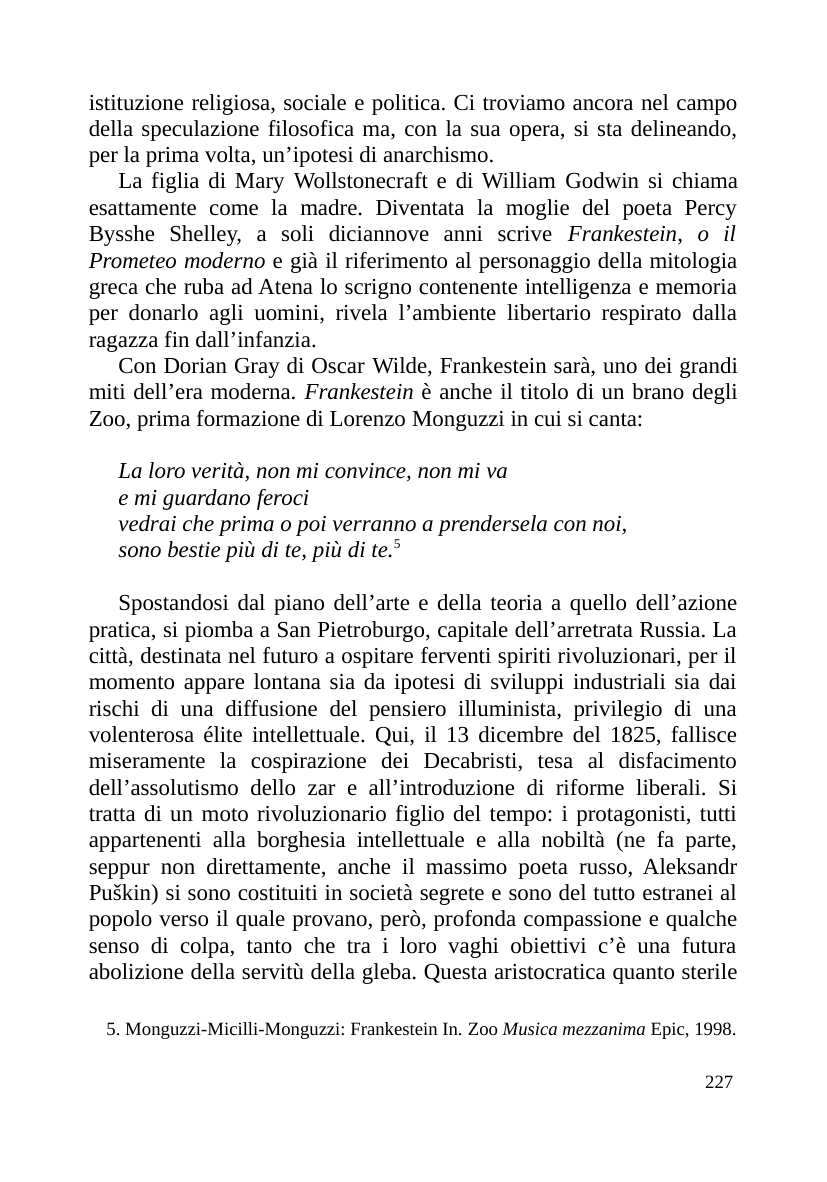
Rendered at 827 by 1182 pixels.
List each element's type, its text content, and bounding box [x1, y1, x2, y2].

text Con Dorian Gray di Oscar Wilde, Frankestein sarà, uno dei grandi miti dell’era moderna. Frankestein è anche il titolo di un brano degli Zoo, prima formazione di Lorenzo Monguzzi in cui si canta: [88, 352, 738, 431]
text La figlia di Mary Wollstonecraft e di William Godwin si chiama esattamente come la madre. Diventata la moglie del poeta Percy Bysshe Shelley, a soli diciannove anni scrive Frankestein, o il Prometeo moderno e già il riferimento al personaggio della mitologia greca che ruba ad Atena lo scrigno contenente intelligenza e memoria per donarlo agli uomini, rivela l’ambiente libertario respirato dalla ragazza fin dall’infanzia. [88, 168, 738, 352]
text Spostandosi dal piano dell’arte e della teoria a quello dell’azione pratica, si piomba a San Pietroburgo, capitale dell’arretrata Russia. La città, destinata nel futuro a ospitare ferventi spiriti rivoluzionari, per il momento appare lontana sia da ipotesi di sviluppi industriali sia dai rischi di una diffusione del pensiero illuminista, privilegio di una volenterosa élite intellettuale. Qui, il 13 dicembre del 1825, fallisce miseramente la cospirazione dei Decabristi, tesa al disfacimento dell’assolutismo dello zar e all’introduzione di riforme liberali. Si tratta di un moto rivoluzionario figlio del tempo: i protagonisti, tutti appartenenti alla borghesia intellettuale e alla nobiltà (ne fa parte, seppur non direttamente, anche il massimo poeta russo, Aleksandr Puškin) si sono costituiti in società segrete e sono del tutto estranei al popolo verso il quale provano, però, profonda compassione e qualche senso di colpa, tanto che tra i loro vaghi obiettivi c’è una futura abolizione della servitù della gleba. Questa aristocratica quanto sterile [88, 589, 738, 984]
text La loro verità, non mi convince, non mi va [88, 457, 738, 484]
text sono bestie più di te, più di te. [88, 537, 738, 563]
text vedrai che prima o poi verranno a prendersela con noi, [88, 510, 738, 537]
text Monguzzi-Micilli-Monguzzi: Frankestein In. Zoo Musica mezzanima Epic, 1998. [88, 1017, 738, 1039]
text e mi guardano feroci [88, 484, 738, 510]
text istituzione religiosa, sociale e politica. Ci troviamo ancora nel campo della speculazione filosofica ma, con la sua opera, si sta delineando, per la prima volta, un’ipotesi di anarchismo. [88, 88, 738, 168]
